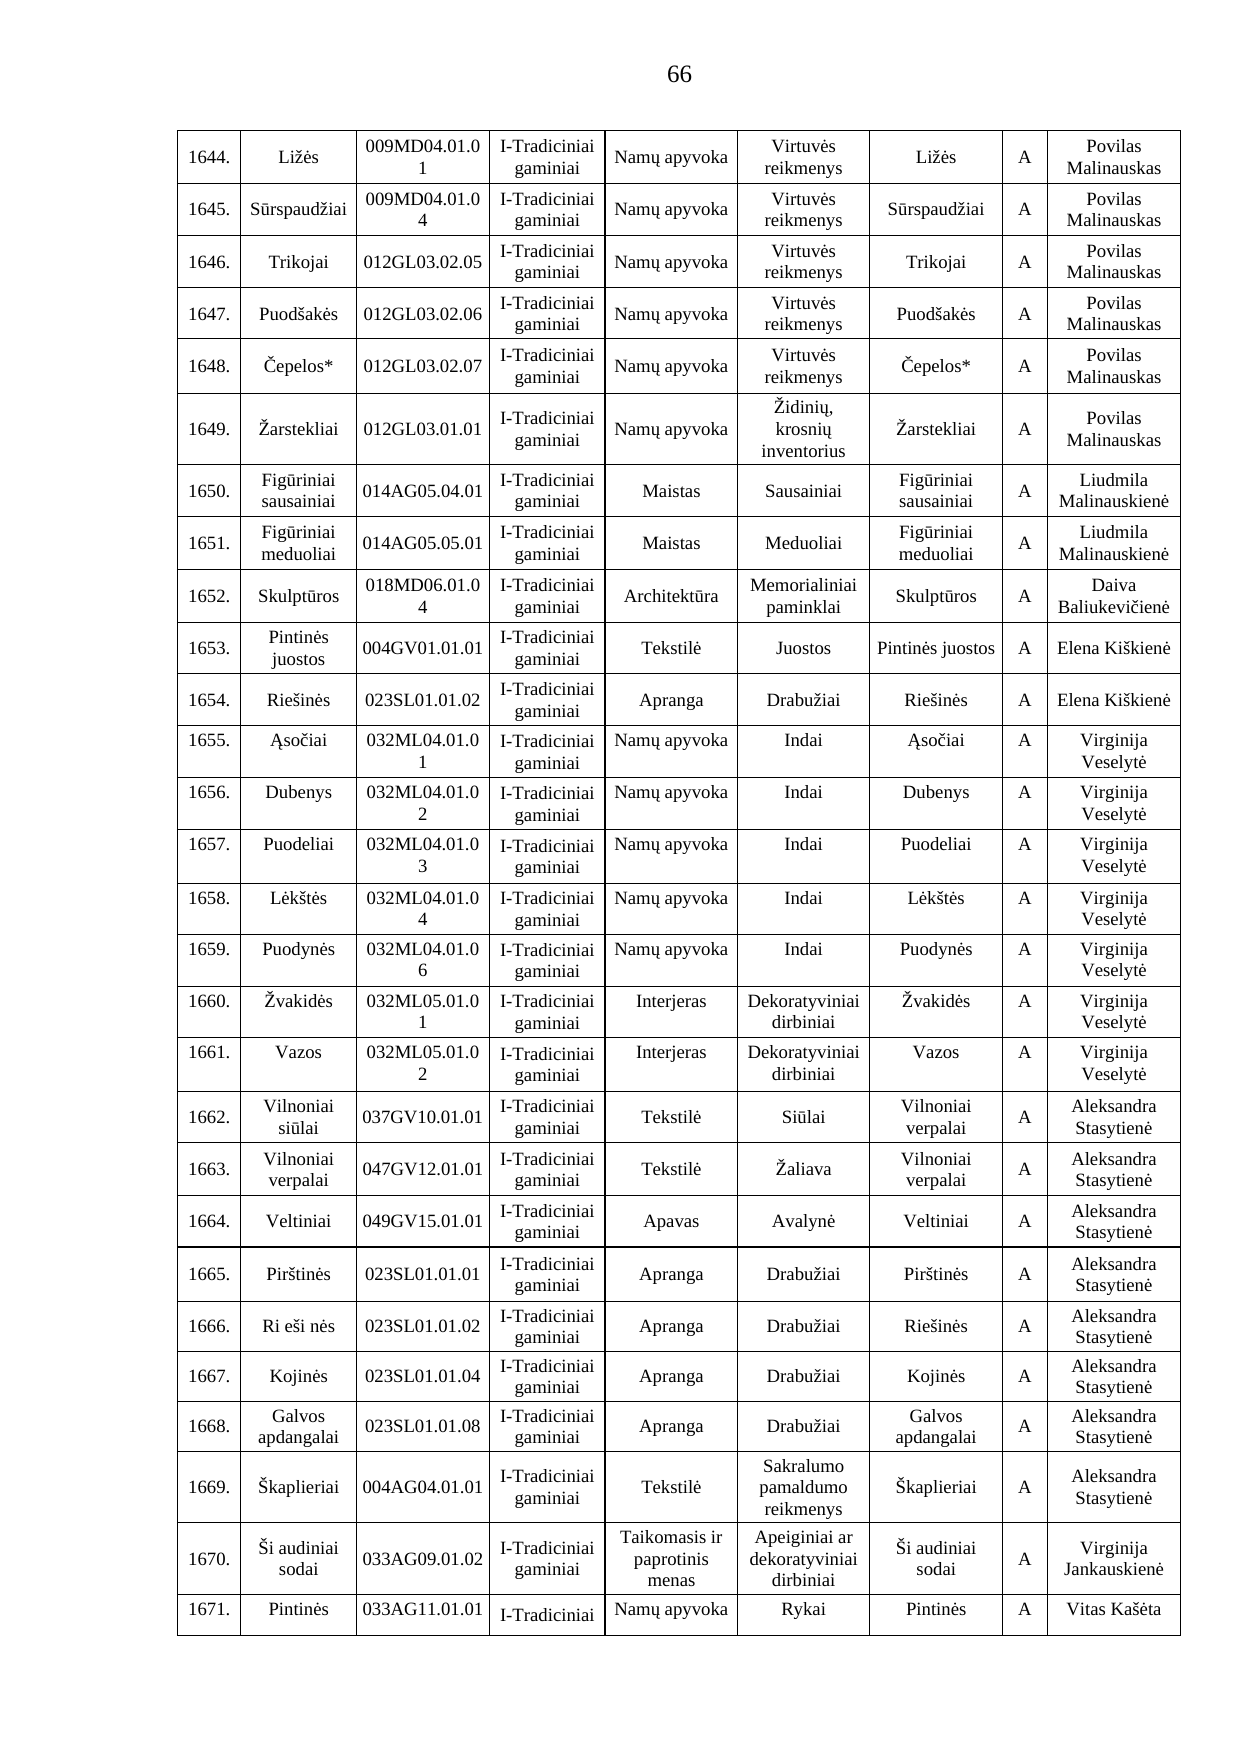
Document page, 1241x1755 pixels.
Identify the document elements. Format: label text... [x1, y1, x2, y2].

table_cell 023SL01.01.08 [357, 1402, 489, 1451]
table_cell Skulptūros [870, 570, 1002, 622]
table_cell Riešinės [870, 674, 1002, 725]
table_cell I-Tradiciniai [490, 1595, 604, 1635]
table_cell A [1003, 1595, 1047, 1635]
table_cell 1671. [178, 1595, 240, 1635]
table_cell Sūrspaudžiai [241, 184, 356, 234]
table_cell 009MD04.01.01 [357, 131, 489, 182]
table_cell Ri eši nės [241, 1302, 356, 1351]
table_cell 1648. [178, 339, 240, 392]
table_cell 032ML05.01.01 [357, 987, 489, 1037]
table_cell Galvos apdangalai [870, 1402, 1002, 1451]
table_cell Pintinės juostos [241, 623, 356, 673]
table_cell Virginija Veselytė [1048, 1038, 1180, 1091]
table_cell Namų apyvoka [606, 1595, 737, 1635]
table_cell Elena Kiškienė [1048, 623, 1180, 673]
table_cell 032ML04.01.03 [357, 830, 489, 883]
table_cell 018MD06.01.04 [357, 570, 489, 622]
table_cell 1663. [178, 1143, 240, 1195]
table_cell Žarstekliai [241, 394, 356, 464]
table_cell 1659. [178, 935, 240, 986]
table_cell 1646. [178, 236, 240, 287]
table_cell Liudmila Malinauskienė [1048, 517, 1180, 568]
table_cell Čepelos* [241, 339, 356, 392]
table_cell 032ML04.01.02 [357, 778, 489, 829]
table_cell Drabužiai [738, 1352, 869, 1401]
table_cell 037GV10.01.01 [357, 1092, 489, 1142]
table_cell Vilnoniai verpalai [870, 1092, 1002, 1142]
table_cell I-Tradiciniai gaminiai [490, 1092, 604, 1142]
table_cell A [1003, 236, 1047, 287]
table_cell I-Tradiciniai gaminiai [490, 339, 604, 392]
table_cell Virginija Jankauskienė [1048, 1523, 1180, 1594]
table_cell Apranga [606, 1352, 737, 1401]
table_cell Dubenys [241, 778, 356, 829]
table_cell 1660. [178, 987, 240, 1037]
table_cell A [1003, 1092, 1047, 1142]
table_cell Ližės [241, 131, 356, 182]
table_cell Indai [738, 884, 869, 934]
table_cell Galvos apdangalai [241, 1402, 356, 1451]
table_cell Namų apyvoka [606, 394, 737, 464]
table_cell A [1003, 1302, 1047, 1351]
table_cell A [1003, 339, 1047, 392]
table_cell Dekoratyviniai dirbiniai [738, 987, 869, 1037]
table_cell Virginija Veselytė [1048, 778, 1180, 829]
table_cell 1669. [178, 1452, 240, 1522]
table_cell Virtuvės reikmenys [738, 184, 869, 234]
table_cell Virtuvės reikmenys [738, 131, 869, 182]
table_cell Virtuvės reikmenys [738, 288, 869, 338]
table_cell Avalynė [738, 1196, 869, 1246]
table_cell 012GL03.02.07 [357, 339, 489, 392]
table_cell Namų apyvoka [606, 830, 737, 883]
table_cell 1649. [178, 394, 240, 464]
table_cell Aleksandra Stasytienė [1048, 1143, 1180, 1195]
table_cell 1653. [178, 623, 240, 673]
table_cell Liudmila Malinauskienė [1048, 465, 1180, 516]
table_cell 1667. [178, 1352, 240, 1401]
table_cell A [1003, 288, 1047, 338]
table_cell 032ML04.01.04 [357, 884, 489, 934]
table_cell Žaliava [738, 1143, 869, 1195]
table_cell A [1003, 131, 1047, 182]
table_cell 1662. [178, 1092, 240, 1142]
table_cell I-Tradiciniai gaminiai [490, 830, 604, 883]
table_cell Virginija Veselytė [1048, 935, 1180, 986]
table_cell Riešinės [241, 674, 356, 725]
table_cell Povilas Malinauskas [1048, 394, 1180, 464]
table_cell Figūriniai sausainiai [241, 465, 356, 516]
table_cell 033AG11.01.01 [357, 1595, 489, 1635]
table_cell 012GL03.01.01 [357, 394, 489, 464]
table_cell Tekstilė [606, 1092, 737, 1142]
table_cell 1655. [178, 726, 240, 777]
table_cell I-Tradiciniai gaminiai [490, 465, 604, 516]
table_cell I-Tradiciniai gaminiai [490, 726, 604, 777]
table_cell Pintinės [241, 1595, 356, 1635]
table_cell 049GV15.01.01 [357, 1196, 489, 1246]
table_cell A [1003, 184, 1047, 234]
table_cell A [1003, 394, 1047, 464]
table_cell Puodšakės [870, 288, 1002, 338]
table_cell Apranga [606, 1402, 737, 1451]
table_cell Sakralumo pamaldumo reikmenys [738, 1452, 869, 1522]
table_cell I-Tradiciniai gaminiai [490, 1452, 604, 1522]
table_cell Pintinės juostos [870, 623, 1002, 673]
table_cell Aleksandra Stasytienė [1048, 1092, 1180, 1142]
table_cell 1652. [178, 570, 240, 622]
table_cell A [1003, 935, 1047, 986]
table_cell Povilas Malinauskas [1048, 288, 1180, 338]
table_cell Vilnoniai verpalai [241, 1143, 356, 1195]
table_cell 1666. [178, 1302, 240, 1351]
table_cell I-Tradiciniai gaminiai [490, 394, 604, 464]
table_cell 047GV12.01.01 [357, 1143, 489, 1195]
table_cell Kojinės [870, 1352, 1002, 1401]
table_cell A [1003, 778, 1047, 829]
table_cell Aleksandra Stasytienė [1048, 1302, 1180, 1351]
table_cell Dubenys [870, 778, 1002, 829]
table_cell Maistas [606, 465, 737, 516]
table_cell A [1003, 1038, 1047, 1091]
table_cell Škaplieriai [870, 1452, 1002, 1522]
table_cell Čepelos* [870, 339, 1002, 392]
table_cell 1664. [178, 1196, 240, 1246]
table_cell Ąsočiai [241, 726, 356, 777]
table_cell Puodeliai [870, 830, 1002, 883]
table_cell Siūlai [738, 1092, 869, 1142]
table_cell Aleksandra Stasytienė [1048, 1452, 1180, 1522]
table_cell Veltiniai [241, 1196, 356, 1246]
table_cell I-Tradiciniai gaminiai [490, 1248, 604, 1301]
table_cell Lėkštės [241, 884, 356, 934]
table_cell A [1003, 1196, 1047, 1246]
table_cell Namų apyvoka [606, 288, 737, 338]
table_cell 023SL01.01.02 [357, 674, 489, 725]
table_cell I-Tradiciniai gaminiai [490, 1196, 604, 1246]
table_cell Puodynės [241, 935, 356, 986]
table_cell Vilnoniai siūlai [241, 1092, 356, 1142]
table_cell Povilas Malinauskas [1048, 131, 1180, 182]
table_cell Namų apyvoka [606, 726, 737, 777]
table_cell 1661. [178, 1038, 240, 1091]
table_cell Apeiginiai ar dekoratyviniai dirbiniai [738, 1523, 869, 1594]
table_cell Meduoliai [738, 517, 869, 568]
table_cell Indai [738, 830, 869, 883]
table_cell Sūrspaudžiai [870, 184, 1002, 234]
table_cell 1650. [178, 465, 240, 516]
table_cell Židinių, krosnių inventorius [738, 394, 869, 464]
table_cell A [1003, 1248, 1047, 1301]
table_cell Namų apyvoka [606, 236, 737, 287]
table_cell Pirštinės [241, 1248, 356, 1301]
table_cell Aleksandra Stasytienė [1048, 1248, 1180, 1301]
table_cell I-Tradiciniai gaminiai [490, 623, 604, 673]
table_cell 1657. [178, 830, 240, 883]
table_cell I-Tradiciniai gaminiai [490, 236, 604, 287]
table_cell A [1003, 465, 1047, 516]
table_cell Virginija Veselytė [1048, 726, 1180, 777]
table_cell 1651. [178, 517, 240, 568]
table_cell A [1003, 1523, 1047, 1594]
table_cell Povilas Malinauskas [1048, 236, 1180, 287]
table_cell 023SL01.01.04 [357, 1352, 489, 1401]
table_cell Apranga [606, 1248, 737, 1301]
table_cell Daiva Baliukevičienė [1048, 570, 1180, 622]
table_cell Puodeliai [241, 830, 356, 883]
table_cell Povilas Malinauskas [1048, 184, 1180, 234]
table_cell Dekoratyviniai dirbiniai [738, 1038, 869, 1091]
table_cell Indai [738, 778, 869, 829]
table_cell Apranga [606, 1302, 737, 1351]
table_cell Virtuvės reikmenys [738, 339, 869, 392]
table_cell Interjeras [606, 1038, 737, 1091]
table_cell I-Tradiciniai gaminiai [490, 935, 604, 986]
table_cell I-Tradiciniai gaminiai [490, 1038, 604, 1091]
table_cell Virginija Veselytė [1048, 987, 1180, 1037]
table_cell 014AG05.04.01 [357, 465, 489, 516]
table_cell 032ML05.01.02 [357, 1038, 489, 1091]
table_cell A [1003, 987, 1047, 1037]
table_cell Aleksandra Stasytienė [1048, 1352, 1180, 1401]
table_cell Trikojai [870, 236, 1002, 287]
table_cell Apranga [606, 674, 737, 725]
table_cell 1668. [178, 1402, 240, 1451]
table_cell 032ML04.01.01 [357, 726, 489, 777]
table_cell Memorialiniai paminklai [738, 570, 869, 622]
table_cell Vitas Kašėta [1048, 1595, 1180, 1635]
table_cell I-Tradiciniai gaminiai [490, 570, 604, 622]
table_cell I-Tradiciniai gaminiai [490, 674, 604, 725]
table_cell 012GL03.02.06 [357, 288, 489, 338]
table_cell Namų apyvoka [606, 884, 737, 934]
table_cell I-Tradiciniai gaminiai [490, 884, 604, 934]
table_cell 1645. [178, 184, 240, 234]
table_cell I-Tradiciniai gaminiai [490, 1523, 604, 1594]
table_cell 004AG04.01.01 [357, 1452, 489, 1522]
table_cell Ši audiniai sodai [870, 1523, 1002, 1594]
table_cell 1658. [178, 884, 240, 934]
table_cell Trikojai [241, 236, 356, 287]
table_cell A [1003, 1143, 1047, 1195]
table_cell Namų apyvoka [606, 184, 737, 234]
table_cell I-Tradiciniai gaminiai [490, 1302, 604, 1351]
table_cell Aleksandra Stasytienė [1048, 1196, 1180, 1246]
table_cell A [1003, 674, 1047, 725]
table_cell Virtuvės reikmenys [738, 236, 869, 287]
table_cell 1665. [178, 1248, 240, 1301]
table_cell Kojinės [241, 1352, 356, 1401]
table_cell Vilnoniai verpalai [870, 1143, 1002, 1195]
table_cell Lėkštės [870, 884, 1002, 934]
table_cell A [1003, 1402, 1047, 1451]
table_cell Tekstilė [606, 1452, 737, 1522]
table_cell Apavas [606, 1196, 737, 1246]
table_cell A [1003, 570, 1047, 622]
table_cell A [1003, 623, 1047, 673]
table_cell I-Tradiciniai gaminiai [490, 288, 604, 338]
table_cell I-Tradiciniai gaminiai [490, 987, 604, 1037]
table_cell Rykai [738, 1595, 869, 1635]
table_cell 014AG05.05.01 [357, 517, 489, 568]
table_cell Tekstilė [606, 1143, 737, 1195]
table_cell Žarstekliai [870, 394, 1002, 464]
table_cell Riešinės [870, 1302, 1002, 1351]
table_cell I-Tradiciniai gaminiai [490, 778, 604, 829]
table_cell 023SL01.01.02 [357, 1302, 489, 1351]
table_cell 1644. [178, 131, 240, 182]
table_cell Figūriniai meduoliai [870, 517, 1002, 568]
table_cell Indai [738, 726, 869, 777]
table_cell Vazos [241, 1038, 356, 1091]
table_cell I-Tradiciniai gaminiai [490, 1402, 604, 1451]
table_cell 004GV01.01.01 [357, 623, 489, 673]
table_cell Žvakidės [241, 987, 356, 1037]
table_cell Žvakidės [870, 987, 1002, 1037]
table_cell Interjeras [606, 987, 737, 1037]
table_cell Figūriniai sausainiai [870, 465, 1002, 516]
table_cell Namų apyvoka [606, 131, 737, 182]
table_cell Pirštinės [870, 1248, 1002, 1301]
table_cell Škaplieriai [241, 1452, 356, 1522]
table_cell Maistas [606, 517, 737, 568]
table_cell Namų apyvoka [606, 778, 737, 829]
table_cell Virginija Veselytė [1048, 884, 1180, 934]
table_cell Architektūra [606, 570, 737, 622]
table_cell I-Tradiciniai gaminiai [490, 517, 604, 568]
table_cell Ąsočiai [870, 726, 1002, 777]
table_cell I-Tradiciniai gaminiai [490, 184, 604, 234]
table_cell Juostos [738, 623, 869, 673]
table_cell Vazos [870, 1038, 1002, 1091]
table_cell Drabužiai [738, 1402, 869, 1451]
table_cell A [1003, 1452, 1047, 1522]
table_cell Aleksandra Stasytienė [1048, 1402, 1180, 1451]
table_cell Pintinės [870, 1595, 1002, 1635]
table_cell A [1003, 884, 1047, 934]
table_cell Virginija Veselytė [1048, 830, 1180, 883]
table_cell 012GL03.02.05 [357, 236, 489, 287]
table_cell Povilas Malinauskas [1048, 339, 1180, 392]
table_cell A [1003, 517, 1047, 568]
table_cell 1656. [178, 778, 240, 829]
table_cell Skulptūros [241, 570, 356, 622]
table_cell 032ML04.01.06 [357, 935, 489, 986]
table_cell Puodynės [870, 935, 1002, 986]
table_cell 1647. [178, 288, 240, 338]
table_cell Ši audiniai sodai [241, 1523, 356, 1594]
table_cell 1670. [178, 1523, 240, 1594]
table_cell 009MD04.01.04 [357, 184, 489, 234]
table_cell Ližės [870, 131, 1002, 182]
table_cell I-Tradiciniai gaminiai [490, 1143, 604, 1195]
table_cell Sausainiai [738, 465, 869, 516]
table_cell Taikomasis ir paprotinis menas [606, 1523, 737, 1594]
table_cell Namų apyvoka [606, 935, 737, 986]
table_cell I-Tradiciniai gaminiai [490, 131, 604, 182]
table_cell Elena Kiškienė [1048, 674, 1180, 725]
table_cell Namų apyvoka [606, 339, 737, 392]
table_cell I-Tradiciniai gaminiai [490, 1352, 604, 1401]
table_cell Drabužiai [738, 674, 869, 725]
table_cell A [1003, 830, 1047, 883]
table_cell Veltiniai [870, 1196, 1002, 1246]
table_cell Puodšakės [241, 288, 356, 338]
table_cell 023SL01.01.01 [357, 1248, 489, 1301]
table_cell A [1003, 726, 1047, 777]
table_cell Figūriniai meduoliai [241, 517, 356, 568]
table_cell Drabužiai [738, 1248, 869, 1301]
table_cell 033AG09.01.02 [357, 1523, 489, 1594]
table_cell A [1003, 1352, 1047, 1401]
table_cell Indai [738, 935, 869, 986]
table_cell Drabužiai [738, 1302, 869, 1351]
table_cell 1654. [178, 674, 240, 725]
table_cell Tekstilė [606, 623, 737, 673]
